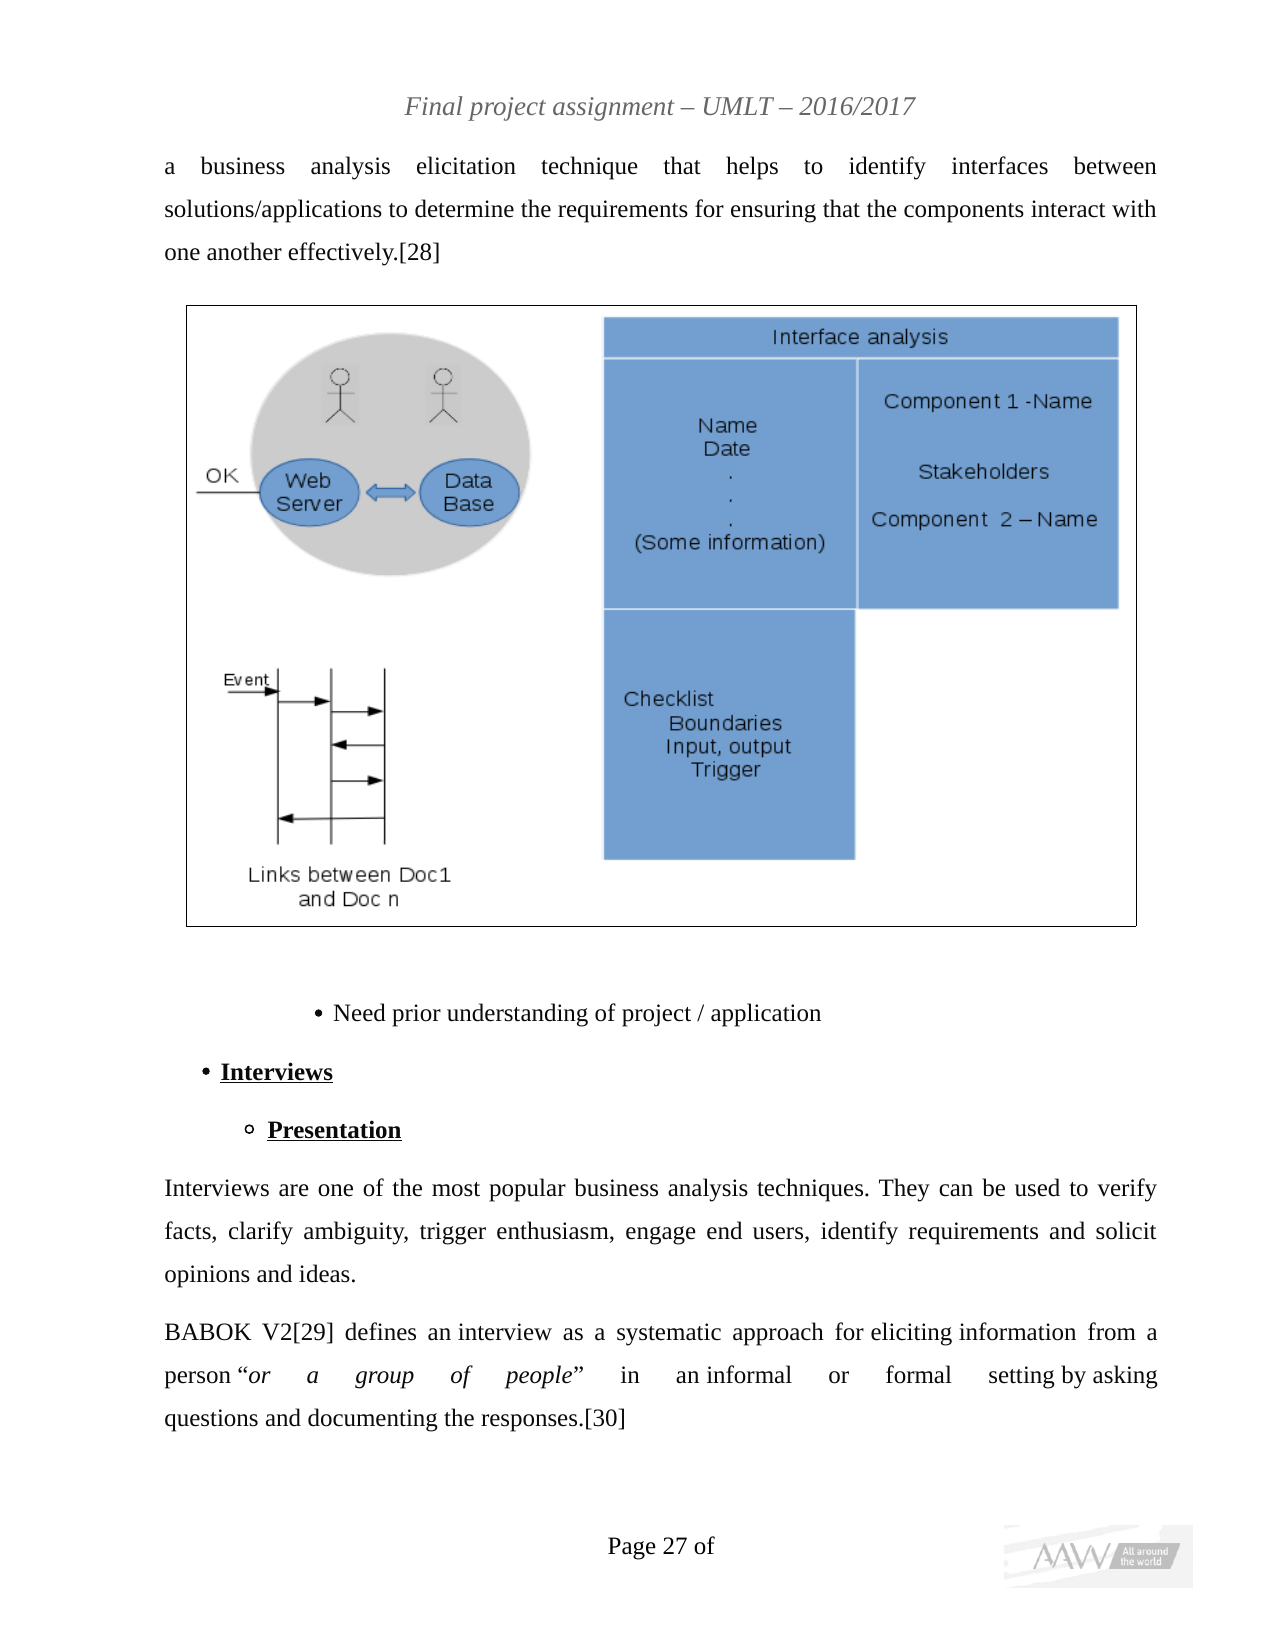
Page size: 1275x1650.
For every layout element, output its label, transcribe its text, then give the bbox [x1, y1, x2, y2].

text Interviews are one of the most popular business analysis techniques. They can be used to verify facts, clarify ambiguity, trigger enthusiasm, engage end users, identify requirements and solicit opinions and ideas. [164, 1173, 1158, 1288]
picture [189, 307, 1133, 923]
text BABOK V2[29] defines an interview as a systematic approach for eliciting information from a person “or a group of people” in an informal or formal setting by asking questions and documenting the responses.[30] [164, 1317, 1158, 1432]
list Presentation [239, 1115, 1158, 1143]
picture [1003, 1525, 1193, 1588]
list Need prior understanding of project / application [314, 998, 1158, 1027]
list a business analysis elicitation technique that helps to identify interfaces between solutions/applications to determine the requirements for ensuring that the components interact with one another effectively.[28] [164, 151, 1158, 266]
list Interviews [202, 1057, 1158, 1085]
